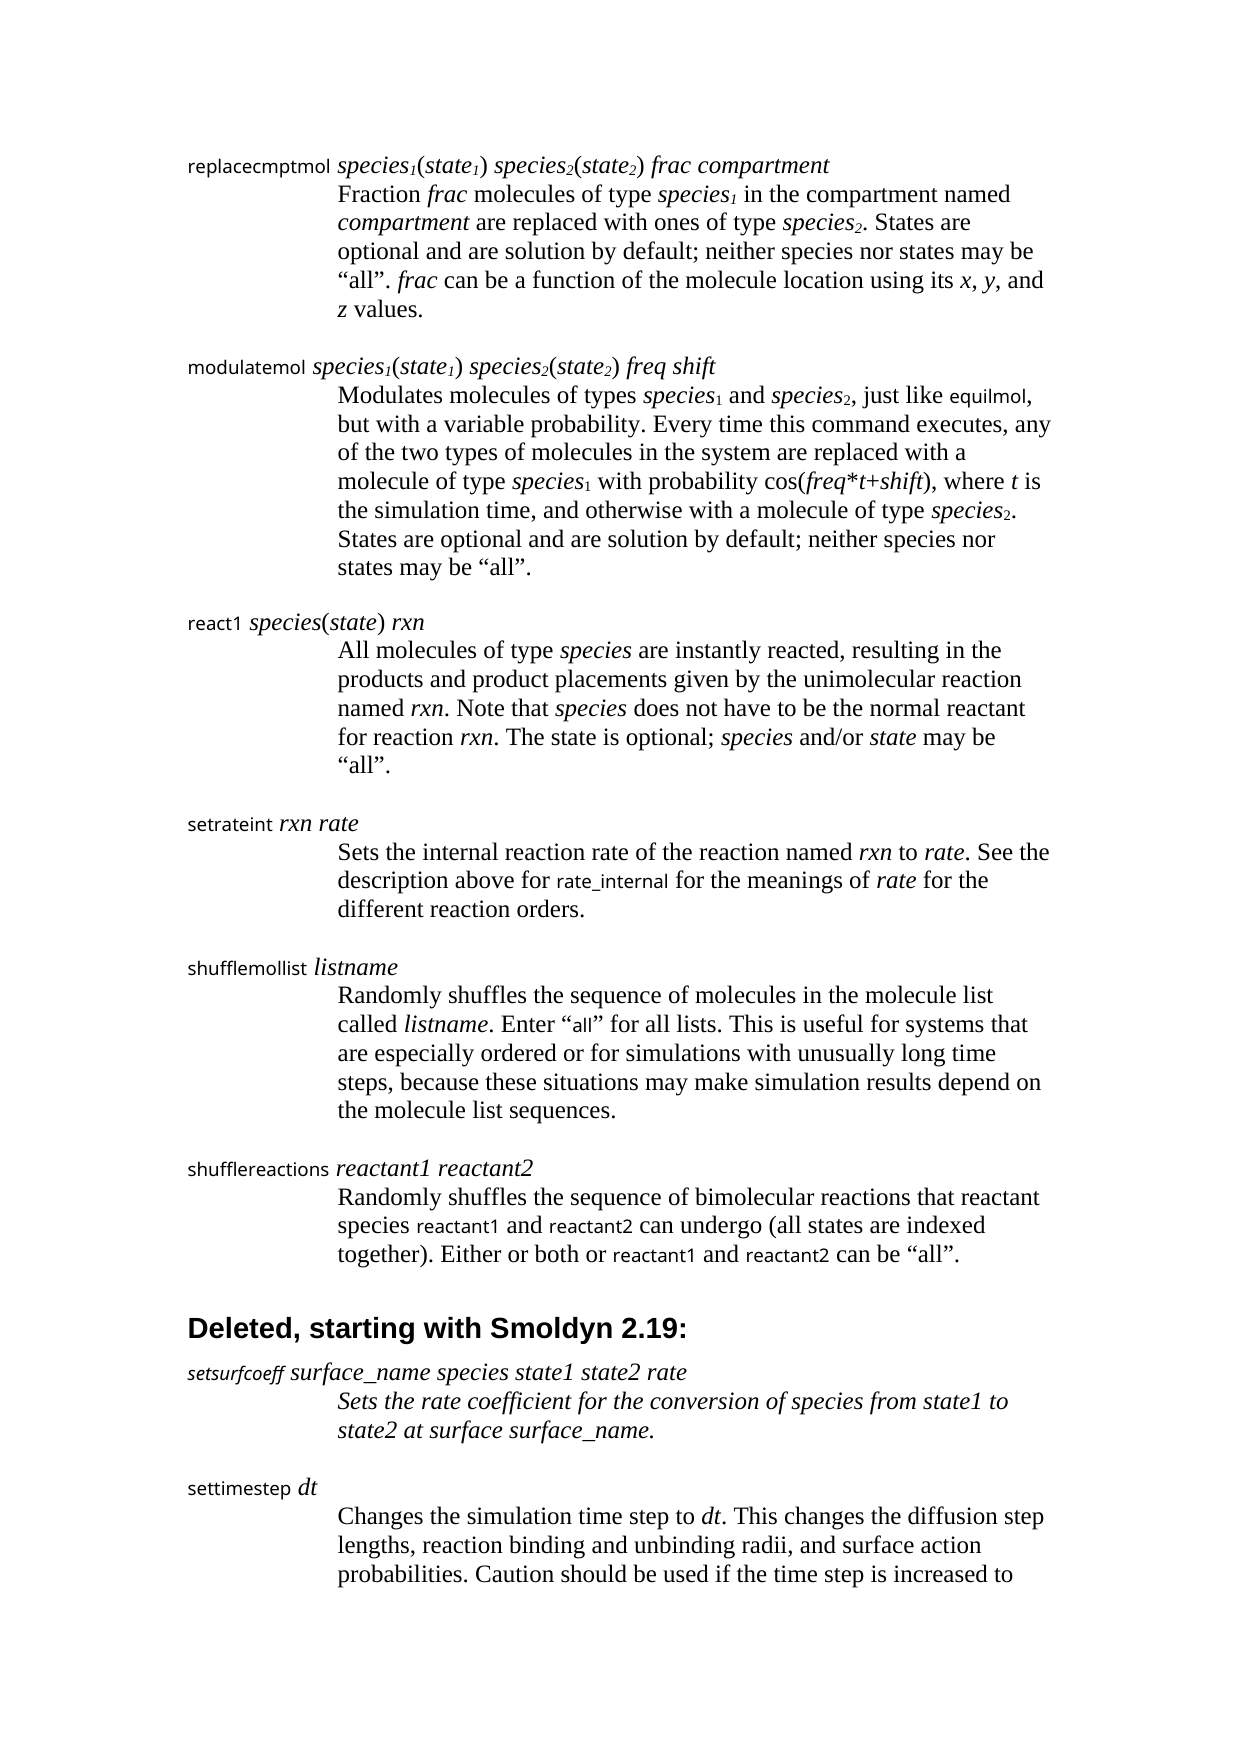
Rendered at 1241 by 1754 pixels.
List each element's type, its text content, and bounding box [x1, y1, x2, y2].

text replacecmptmol species1(state1) species2(state2) frac compartment [187, 150, 1053, 179]
text react1 species(state) rxn [187, 607, 1053, 636]
text shufflereactions reactant1 reactant2 [187, 1153, 1053, 1182]
text modulatemol species1(state1) species2(state2) freq shift [187, 351, 1053, 380]
text Sets the internal reaction rate of the reaction named rxn to rate. See the description above for rate_internal for the meanings of rate for the different reaction orders. [187, 837, 1053, 923]
text setrateint rxn rate [187, 808, 1053, 837]
text Sets the rate coefficient for the conversion of species from state1 to state2 at surface surface_name. [187, 1386, 1053, 1444]
text settimestep dt [187, 1472, 1053, 1501]
text Randomly shuffles the sequence of molecules in the molecule list called listname. Enter “all” for all lists. This is useful for systems that are especially ordered or for simulations with unusually long time steps, because these situations may make simulation results depend on the molecule list sequences. [187, 981, 1053, 1124]
text Changes the simulation time step to dt. This changes the diffusion step lengths, reaction binding and unbinding radii, and surface action probabilities. Caution should be used if the time step is increased to [187, 1501, 1053, 1587]
text All molecules of type species are instantly reacted, resulting in the products and product placements given by the unimolecular reaction named rxn. Note that species does not have to be the normal reactant for reaction rxn. The state is optional; species and/or state may be “all”. [187, 636, 1053, 779]
text shufflemollist listname [187, 952, 1053, 981]
text Fraction frac molecules of type species1 in the compartment named compartment are replaced with ones of type species2. States are optional and are solution by default; neither species nor states may be “all”. frac can be a function of the molecule location using its x, y, and z values. [187, 179, 1053, 322]
text Randomly shuffles the sequence of bimolecular reactions that reactant species reactant1 and reactant2 can undergo (all states are indexed together). Either or both or reactant1 and reactant2 can be “all”. [187, 1182, 1053, 1268]
text setsurfcoeff surface_name species state1 state2 rate [187, 1357, 1053, 1386]
text Modulates molecules of types species1 and species2, just like equilmol, but with a variable probability. Every time this command executes, any of the two types of molecules in the system are replaced with a molecule of type species1 with probability cos(freq*t+shift), where t is the simulation time, and otherwise with a molecule of type species2. States are optional and are solution by default; neither species nor states may be “all”. [187, 380, 1053, 581]
subtitle Deleted, starting with Smoldyn 2.19: [187, 1311, 1053, 1345]
